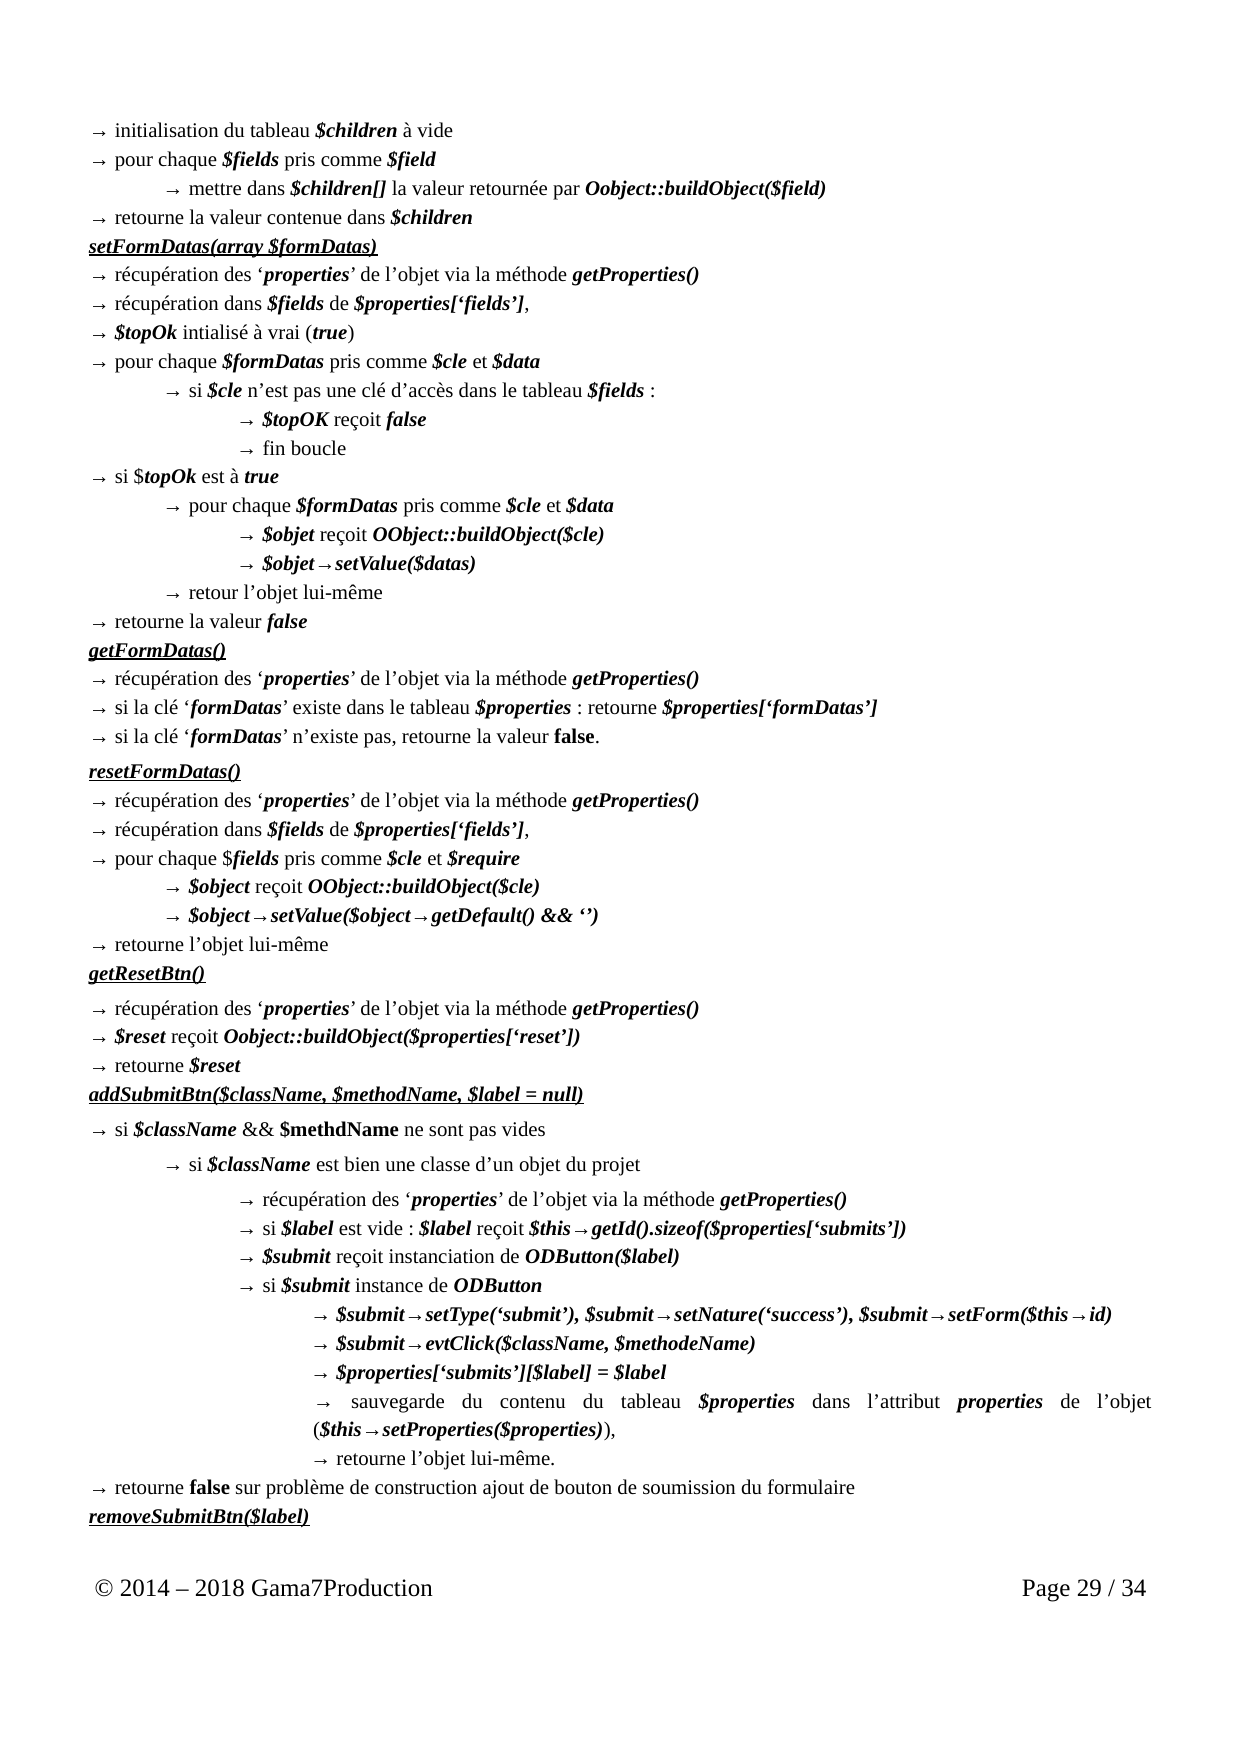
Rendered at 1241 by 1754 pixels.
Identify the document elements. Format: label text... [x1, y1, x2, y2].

text → $submit reçoit instanciation de ODButton($label) [88, 1244, 1152, 1268]
text → $object→setValue($object→getDefault() && ‘’) [88, 903, 1152, 927]
text → si $topOk est à true [88, 464, 1152, 488]
text → $object reçoit OObject::buildObject($cle) [88, 874, 1152, 898]
text → sauvegarde du contenu du tableau $properties dans l’attribut properties de l’objet ($this→setProperties($properties)), [313, 1388, 1152, 1441]
text → retourne la valeur false [88, 609, 1152, 633]
text → retourne l’objet lui-même [88, 932, 1152, 956]
text → pour chaque $formDatas pris comme $cle et $data [88, 349, 1152, 373]
text → si $className est bien une classe d’un objet du projet [88, 1152, 1152, 1176]
text → si $cle n’est pas une clé d’accès dans le tableau $fields : [88, 378, 1152, 402]
text → $properties[‘submits’][$label] = $label [88, 1360, 1152, 1384]
text → initialisation du tableau $children à vide [88, 118, 1152, 142]
text → $submit→evtClick($className, $methodeName) [88, 1331, 1152, 1355]
text → retourne la valeur contenue dans $children [88, 205, 1152, 229]
text → récupération dans $fields de $properties[‘fields’], [88, 817, 1152, 841]
text → $submit→setType(‘submit’), $submit→setNature(‘success’), $submit→setForm($this→id) [88, 1302, 1152, 1326]
text → récupération des ‘properties’ de l’objet via la méthode getProperties() [88, 788, 1152, 812]
text → si la clé ‘formDatas’ existe dans le tableau $properties : retourne $properties[‘formDatas’] [88, 695, 1152, 719]
text → retour l’objet lui-même [88, 580, 1152, 604]
text → $objet reçoit OObject::buildObject($cle) [88, 522, 1152, 546]
text → si $label est vide : $label reçoit $this→getId().sizeof($properties[‘submits’]) [88, 1215, 1152, 1239]
text → récupération des ‘properties’ de l’objet via la méthode getProperties() [88, 1187, 1152, 1211]
text → récupération des ‘properties’ de l’objet via la méthode getProperties() [88, 262, 1152, 286]
text setFormDatas(array $formDatas) [88, 233, 1152, 258]
text → pour chaque $fields pris comme $field [88, 147, 1152, 171]
text getFormDatas() [88, 637, 1152, 662]
text → fin boucle [88, 436, 1152, 459]
text → récupération des ‘properties’ de l’objet via la méthode getProperties() [88, 996, 1152, 1020]
text → pour chaque $fields pris comme $cle et $require [88, 845, 1152, 869]
text → $reset reçoit Oobject::buildObject($properties[‘reset’]) [88, 1024, 1152, 1048]
text addSubmitBtn($className, $methodName, $label = null) [88, 1082, 1152, 1106]
text → $topOk intialisé à vrai (true) [88, 320, 1152, 344]
text → si $className && $methdName ne sont pas vides [88, 1117, 1152, 1141]
text → si la clé ‘formDatas’ n’existe pas, retourne la valeur false. [88, 724, 1152, 748]
text removeSubmitBtn($label) [88, 1504, 1152, 1528]
text → si $submit instance de ODButton [88, 1273, 1152, 1297]
text → retourne false sur problème de construction ajout de bouton de soumission du formulaire [88, 1475, 1152, 1499]
text → récupération des ‘properties’ de l’objet via la méthode getProperties() [88, 666, 1152, 690]
text → $topOK reçoit false [88, 407, 1152, 431]
text → récupération dans $fields de $properties[‘fields’], [88, 291, 1152, 315]
text → retourne l’objet lui-même. [88, 1446, 1152, 1470]
text → $objet→setValue($datas) [88, 551, 1152, 575]
text → pour chaque $formDatas pris comme $cle et $data [88, 493, 1152, 517]
text → retourne $reset [88, 1053, 1152, 1077]
text resetFormDatas() [88, 759, 1152, 783]
text → mettre dans $children[] la valeur retournée par Oobject::buildObject($field) [88, 176, 1152, 200]
text getResetBtn() [88, 961, 1152, 985]
